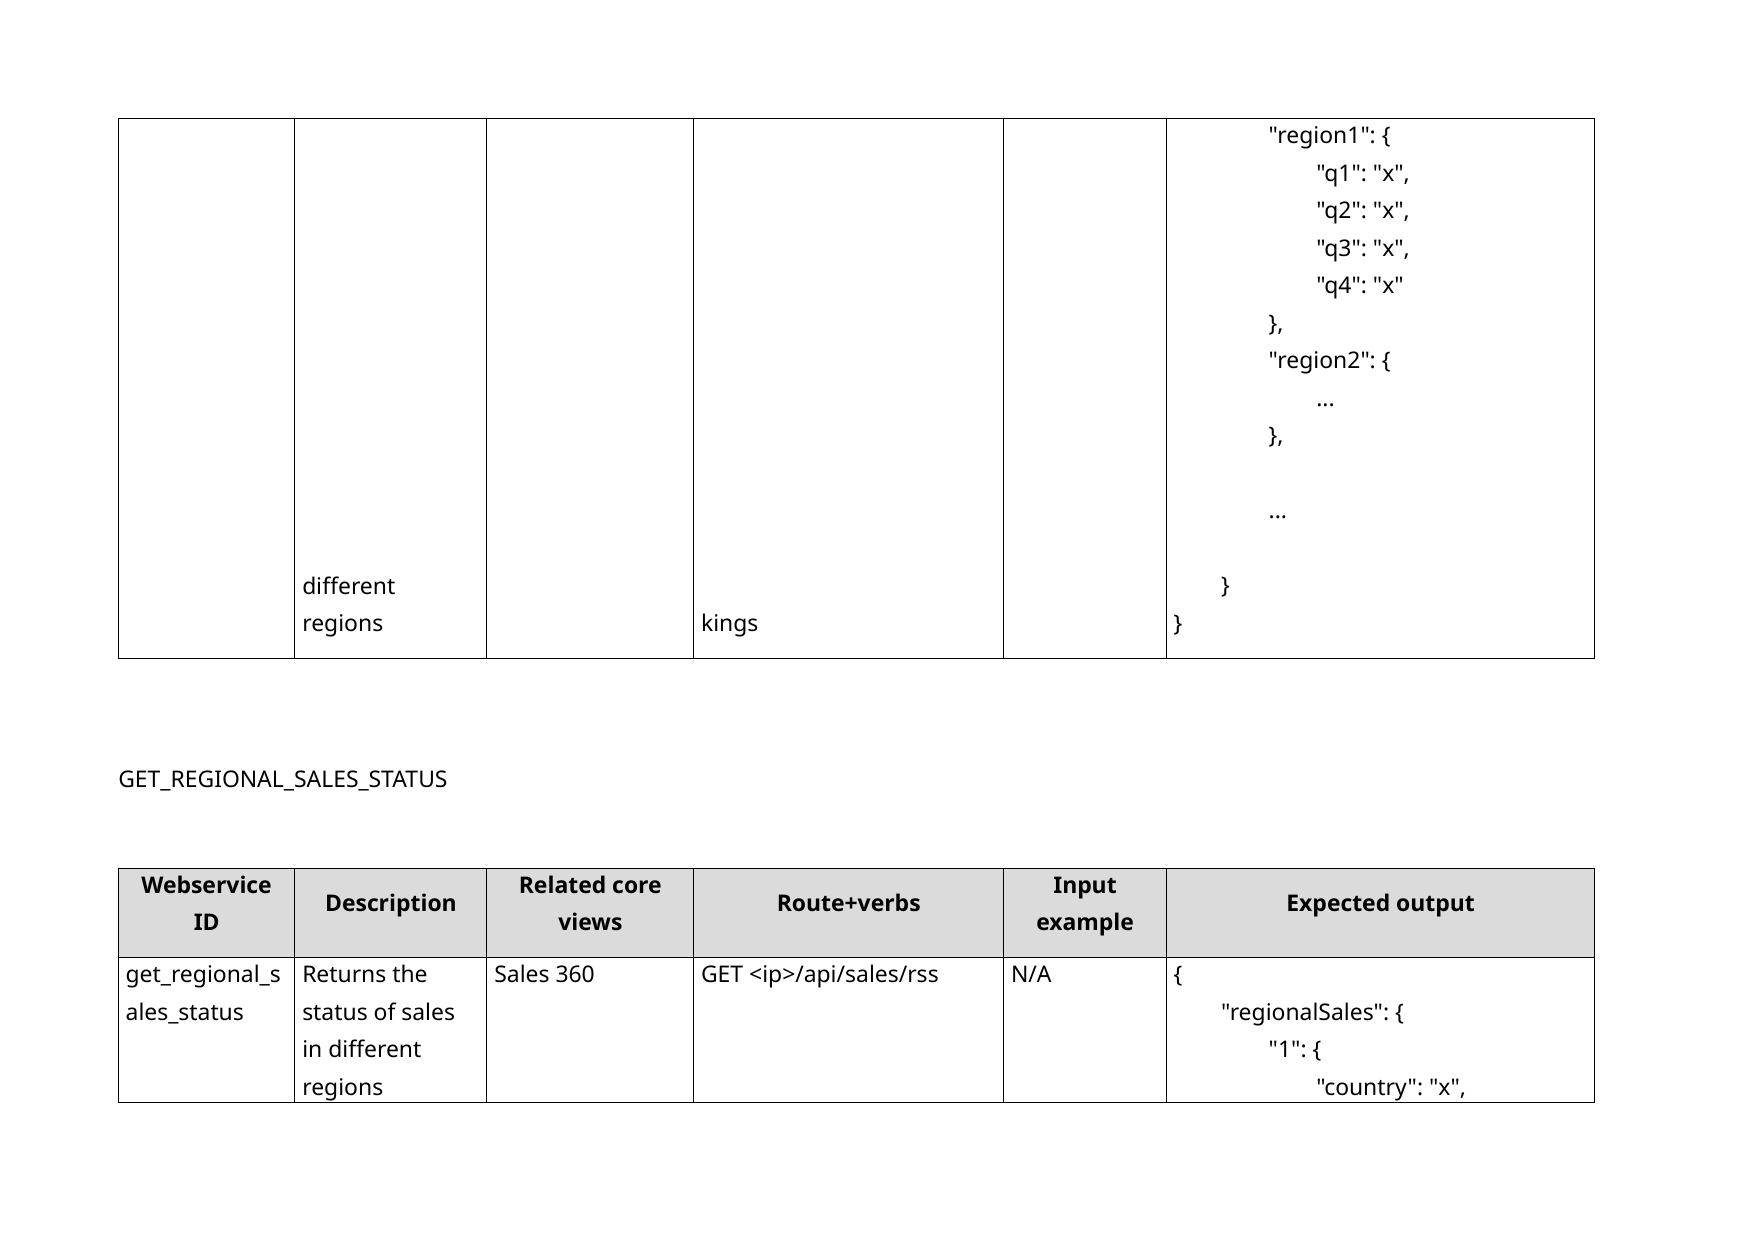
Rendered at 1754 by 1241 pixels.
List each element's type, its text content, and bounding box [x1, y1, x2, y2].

table_cell N/A [1004, 958, 1166, 1102]
table_cell [119, 119, 294, 658]
table_cell get_regional_sales_status [119, 958, 294, 1102]
table_header Route+verbs [694, 869, 1003, 957]
table_header Webservice ID [119, 869, 294, 957]
table_cell Sales 360 [487, 958, 693, 1102]
table_cell "region1": { "q1": "x", "q2": "x", "q3": "x", "q4": "x" }, "region2": { ... }, ... } } [1167, 119, 1594, 658]
table_cell { "regionalSales": { "1": { "country": "x", [1167, 958, 1594, 1102]
table_cell kings [694, 119, 1003, 658]
table_header Related core views [487, 869, 693, 957]
table_cell different regions [295, 119, 486, 658]
table_cell GET <ip>/api/sales/rss [694, 958, 1003, 1102]
text GET_REGIONAL_SALES_STATUS [118, 763, 1636, 795]
table_header Description [295, 869, 486, 957]
table_header Expected output [1167, 869, 1594, 957]
table_cell Returns the status of sales in different regions [295, 958, 486, 1102]
table_cell [1004, 119, 1166, 658]
table_header Input example [1004, 869, 1166, 957]
table_cell [487, 119, 693, 658]
